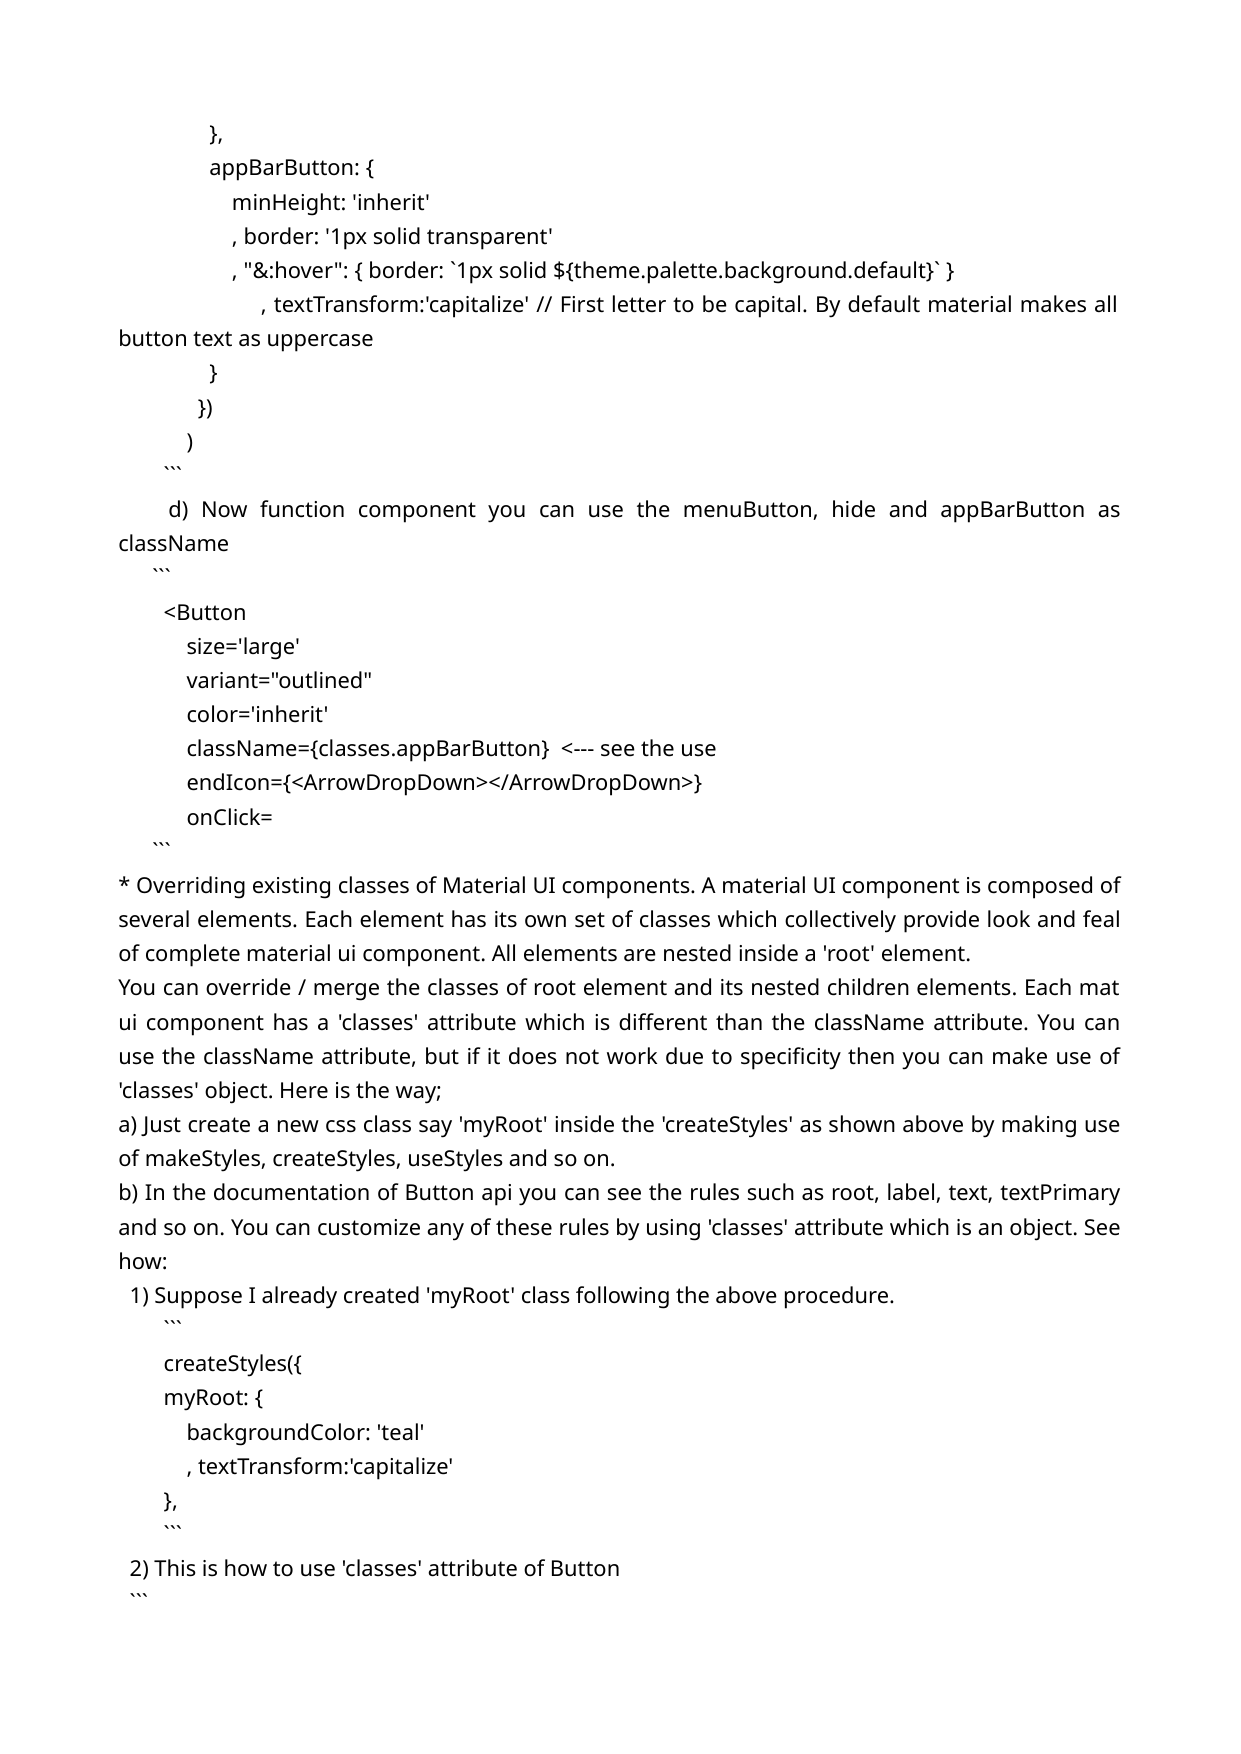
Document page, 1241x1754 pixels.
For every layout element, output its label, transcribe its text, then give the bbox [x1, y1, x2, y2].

text endIcon={<ArrowDropDown></ArrowDropDown>} [118, 767, 1122, 797]
text ``` [118, 460, 1122, 489]
text minHeight: 'inherit' [118, 186, 1122, 216]
text ``` [118, 1314, 1122, 1344]
text * Overriding existing classes of Material UI components. A material UI component is composed of several elements. Each element has its own set of classes which collectively provide look and feal of complete material ui component. All elements are nested inside a 'root' element. [118, 870, 1122, 968]
text b) In the documentation of Button api you can see the rules such as root, label, text, textPrimary and so on. You can customize any of these rules by using 'classes' attribute which is an object. See how: [118, 1177, 1122, 1275]
text backgroundColor: 'teal' [118, 1416, 1122, 1446]
text }, [118, 118, 1122, 148]
text } [118, 357, 1122, 387]
text }, [118, 1485, 1122, 1514]
text variant="outlined" [118, 665, 1122, 694]
text a) Just create a new css class say 'myRoot' inside the 'createStyles' as shown above by making use of makeStyles, createStyles, useStyles and so on. [118, 1109, 1122, 1173]
text ``` [118, 836, 1122, 865]
text createStyles({ [118, 1348, 1122, 1378]
text }) [118, 391, 1122, 421]
text ) [118, 426, 1122, 455]
text ``` [118, 1519, 1122, 1549]
text size='large' [118, 631, 1122, 660]
text ``` [118, 562, 1122, 592]
text className={classes.appBarButton} <--- see the use [118, 733, 1122, 763]
text , textTransform:'capitalize' // First letter to be capital. By default material makes all button text as uppercase [118, 289, 1122, 353]
text You can override / merge the classes of root element and its nested children elements. Each mat ui component has a 'classes' attribute which is different than the className attribute. You can use the className attribute, but if it does not work due to specificity then you can make use of 'classes' object. Here is the way; [118, 972, 1122, 1104]
text , border: '1px solid transparent' [118, 221, 1122, 250]
text 2) This is how to use 'classes' attribute of Button [118, 1553, 1122, 1583]
text <Button [118, 596, 1122, 626]
text appBarButton: { [118, 152, 1122, 182]
text d) Now function component you can use the menuButton, hide and appBarButton as className [118, 494, 1122, 558]
text color='inherit' [118, 699, 1122, 729]
text 1) Suppose I already created 'myRoot' class following the above procedure. [118, 1280, 1122, 1309]
text , "&:hover": { border: `1px solid ${theme.palette.background.default}` } [118, 255, 1122, 284]
text onClick= [118, 801, 1122, 831]
text ``` [118, 1587, 1122, 1617]
text , textTransform:'capitalize' [118, 1451, 1122, 1480]
text myRoot: { [118, 1382, 1122, 1412]
